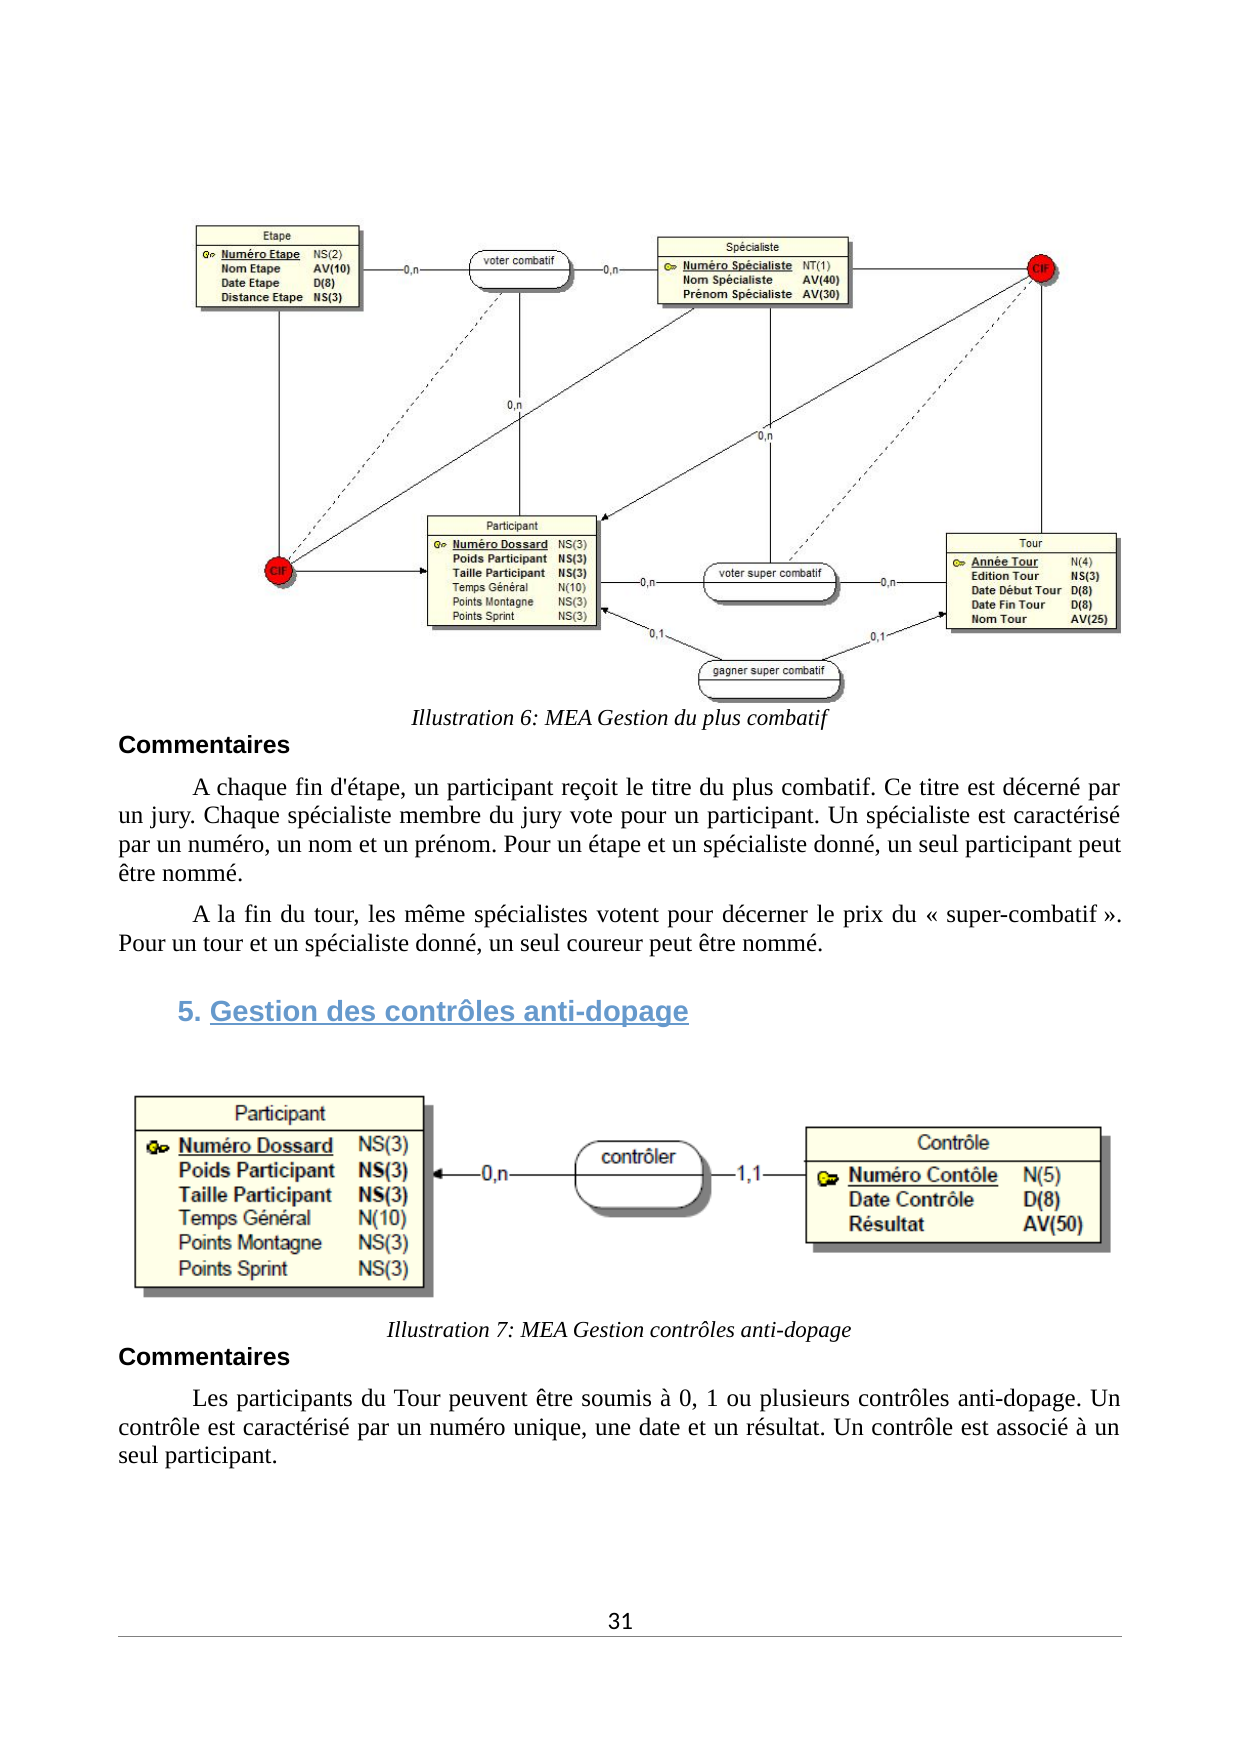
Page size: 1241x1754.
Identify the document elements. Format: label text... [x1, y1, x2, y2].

text Illustration 7: MEA Gestion contrôles anti-dopage [118, 1316, 1122, 1342]
text Les participants du Tour peuvent être soumis à 0, 1 ou plusieurs contrôles anti-dopage. Un contrôle est caractérisé par un numéro unique, une date et un résultat. Un contrôle est associé à un seul participant. [118, 1383, 1122, 1469]
subtitle Gestion des contrôles anti-dopage [177, 994, 1122, 1027]
text A chaque fin d'étape, un participant reçoit le titre du plus combatif. Ce titre est décerné par un jury. Chaque spécialiste membre du jury vote pour un participant. Un spécialiste est caractérisé par un numéro, un nom et un prénom. Pour un étape et un spécialiste donné, un seul participant peut être nommé. [118, 772, 1122, 887]
subtitle Commentaires [118, 1342, 1122, 1371]
text A la fin du tour, les même spécialistes votent pour décerner le prix du « super-combatif ». Pour un tour et un spécialiste donné, un seul coureur peut être nommé. [118, 899, 1122, 957]
subtitle [118, 1057, 1122, 1070]
picture [118, 169, 1123, 705]
text Illustration 6: MEA Gestion du plus combatif [118, 705, 1122, 731]
subtitle [118, 118, 1122, 169]
subtitle Commentaires [118, 731, 1122, 759]
